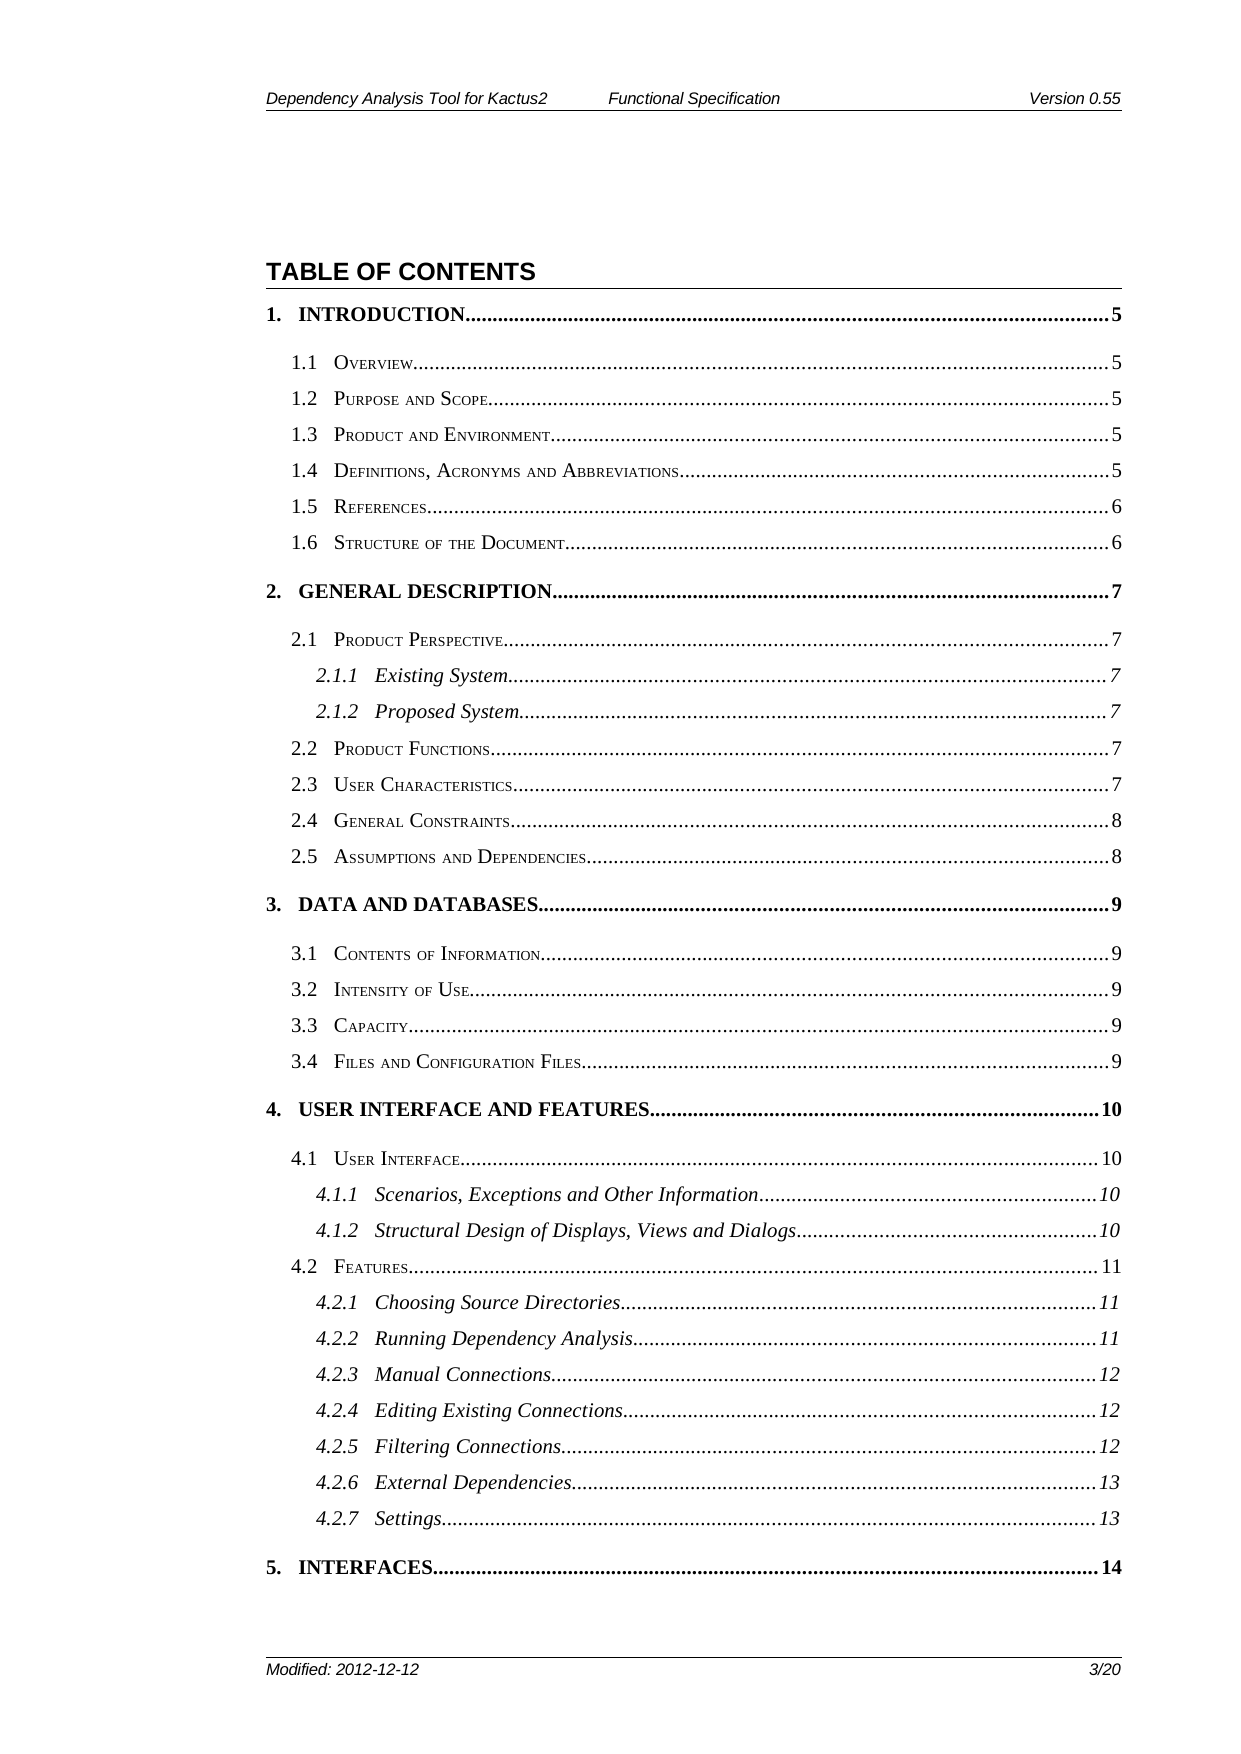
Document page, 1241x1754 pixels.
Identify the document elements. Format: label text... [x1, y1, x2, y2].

text 1.4 Definitions, Acronyms and Abbreviations 5 [291, 458, 1122, 482]
text 2.5 Assumptions and Dependencies 8 [291, 843, 1122, 868]
text 1.1 Overview 5 [291, 350, 1122, 374]
text 4.1.1 Scenarios, Exceptions and Other Information 10 [316, 1182, 1122, 1206]
text 4.1 User Interface 10 [291, 1146, 1122, 1170]
list Table of Contents [266, 257, 1122, 288]
text 4.2.2 Running Dependency Analysis 11 [316, 1326, 1122, 1350]
text 1.3 Product and Environment 5 [291, 422, 1122, 446]
text 2.1 Product Perspective 7 [291, 627, 1122, 651]
text 2.1.1 Existing System 7 [316, 663, 1122, 687]
text 2.4 General Constraints 8 [291, 807, 1122, 832]
text 3. Data and Databases 9 [266, 892, 1122, 916]
text 2. General Description 7 [266, 579, 1122, 603]
text 1. Introduction 5 [266, 301, 1122, 326]
text 4.2.3 Manual Connections 12 [316, 1362, 1122, 1386]
text 1.6 Structure of the Document 6 [291, 530, 1122, 554]
text 3.1 Contents of Information 9 [291, 941, 1122, 965]
text 4.2.4 Editing Existing Connections 12 [316, 1398, 1122, 1422]
text 4. User Interface and Features 10 [266, 1097, 1122, 1121]
text 4.2.1 Choosing Source Directories 11 [316, 1290, 1122, 1314]
text 5. Interfaces 14 [266, 1555, 1122, 1579]
text 3.3 Capacity 9 [291, 1013, 1122, 1037]
text 4.2 Features 11 [291, 1254, 1122, 1278]
text 2.2 Product Functions 7 [291, 735, 1122, 759]
text 4.1.2 Structural Design of Displays, Views and Dialogs 10 [316, 1218, 1122, 1242]
text 3.2 Intensity of Use 9 [291, 977, 1122, 1001]
text 1.2 Purpose and Scope 5 [291, 386, 1122, 410]
text 3.4 Files and Configuration Files 9 [291, 1049, 1122, 1073]
text 2.1.2 Proposed System 7 [316, 699, 1122, 723]
text 4.2.5 Filtering Connections 12 [316, 1434, 1122, 1458]
text 2.3 User Characteristics 7 [291, 771, 1122, 796]
text 4.2.6 External Dependencies 13 [316, 1470, 1122, 1494]
text 1.5 References 6 [291, 494, 1122, 518]
text 4.2.7 Settings 13 [316, 1506, 1122, 1530]
